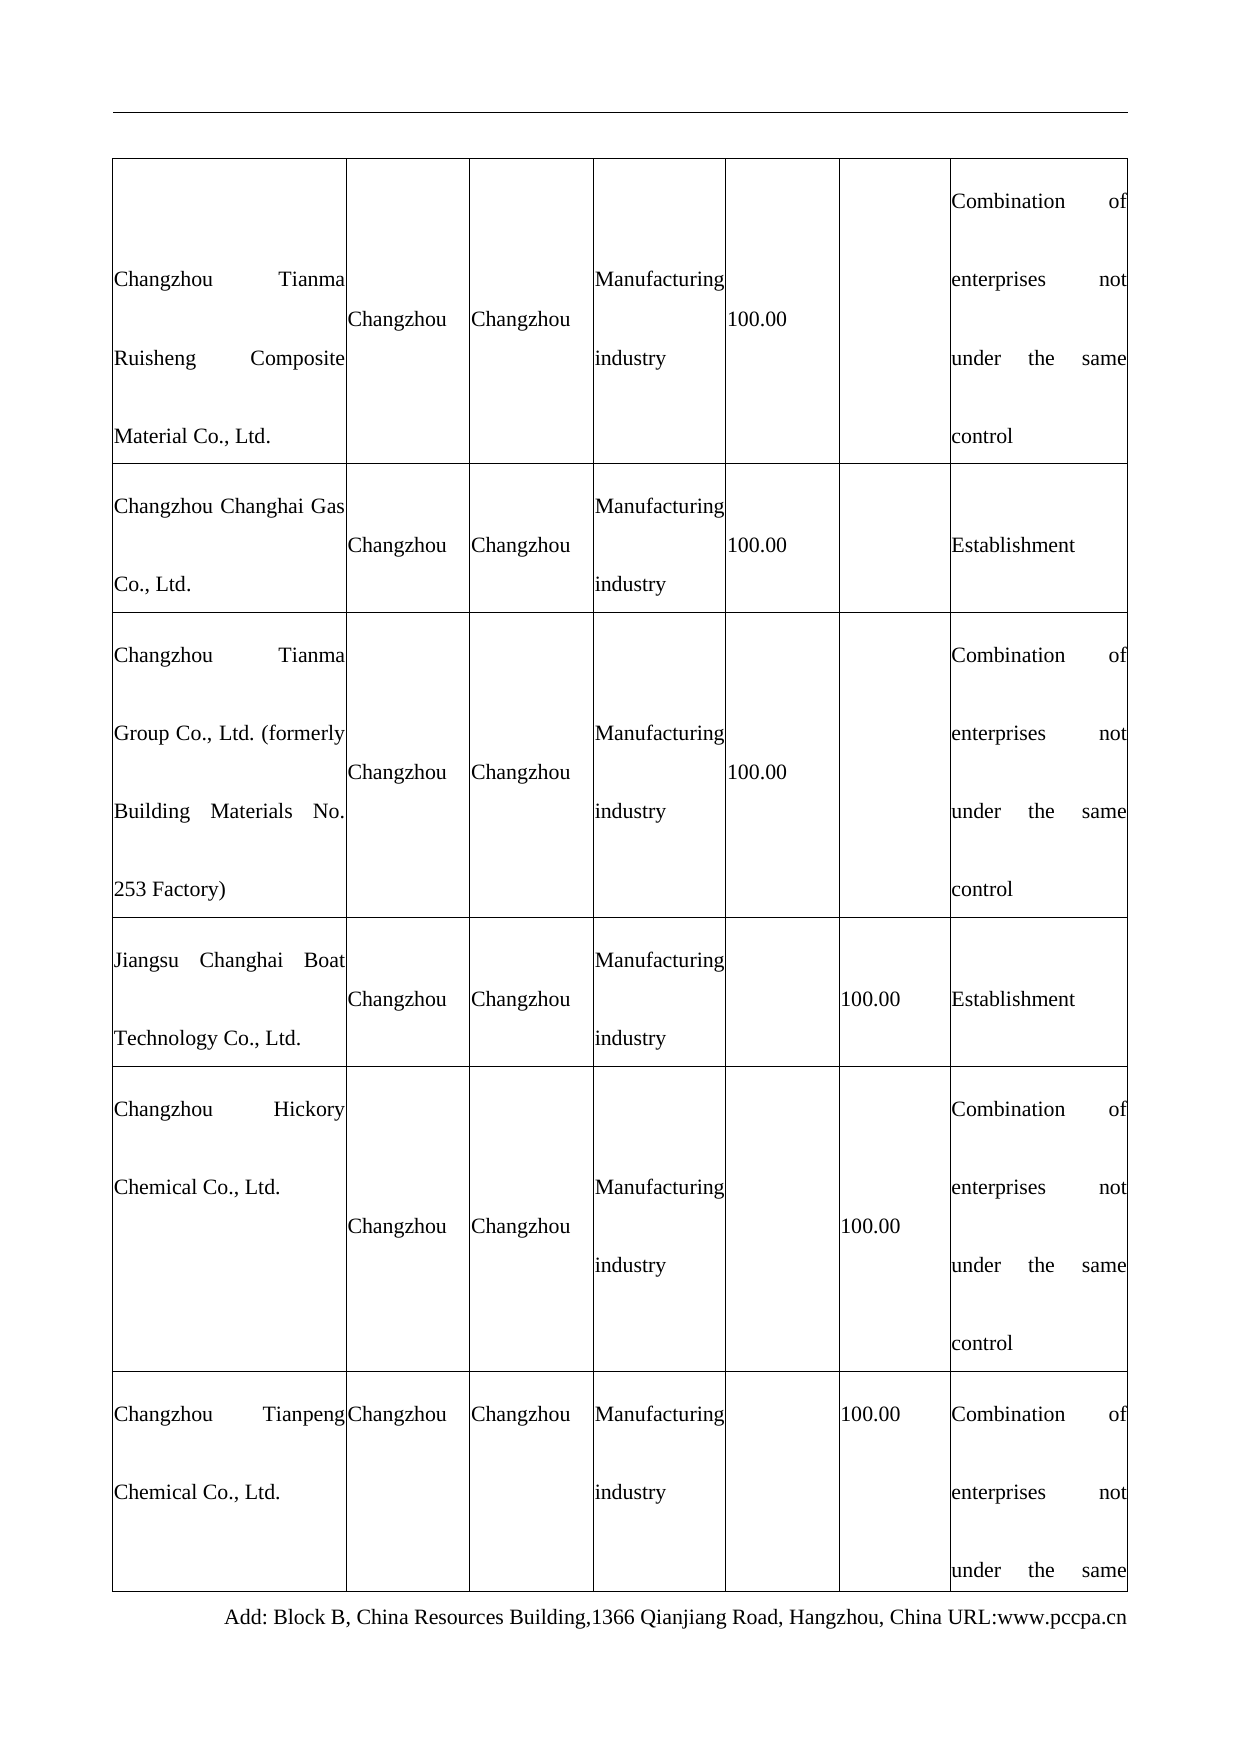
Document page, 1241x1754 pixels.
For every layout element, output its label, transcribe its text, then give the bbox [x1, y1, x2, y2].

table_cell Manufacturing industry [594, 613, 725, 917]
table_cell Changzhou [470, 464, 593, 612]
table_cell Combination of enterprises not under the same [951, 1372, 1127, 1591]
table_cell Changzhou [470, 159, 593, 463]
table_cell Changzhou [347, 613, 469, 917]
table_cell [840, 613, 950, 917]
table_cell Combination of enterprises not under the same control [951, 1067, 1127, 1371]
table_cell Changzhou Tianpeng Chemical Co., Ltd. [113, 1372, 346, 1591]
table_cell 100.00 [840, 1372, 950, 1591]
table_cell Combination of enterprises not under the same control [951, 613, 1127, 917]
table_cell Changzhou [470, 1067, 593, 1371]
table_cell Manufacturing industry [594, 1372, 725, 1591]
table_cell Establishment [951, 464, 1127, 612]
table_cell 100.00 [726, 613, 839, 917]
table_cell 100.00 [726, 464, 839, 612]
table_cell [726, 1372, 839, 1591]
table_cell Changzhou [347, 1372, 469, 1591]
table_cell 100.00 [840, 918, 950, 1066]
table_cell Changzhou [347, 464, 469, 612]
table_cell Changzhou [470, 613, 593, 917]
table_cell 100.00 [726, 159, 839, 463]
table_cell Manufacturing industry [594, 918, 725, 1066]
table_cell Changzhou [347, 159, 469, 463]
table_cell Establishment [951, 918, 1127, 1066]
table_cell [840, 159, 950, 463]
table_cell Manufacturing industry [594, 464, 725, 612]
table_cell Combination of enterprises not under the same control [951, 159, 1127, 463]
table_cell Jiangsu Changhai Boat Technology Co., Ltd. [113, 918, 346, 1066]
table_cell Changzhou Tianma Ruisheng Composite Material Co., Ltd. [113, 159, 346, 463]
table_cell Changzhou [347, 918, 469, 1066]
table_cell [840, 464, 950, 612]
table_cell [726, 1067, 839, 1371]
table_cell Changzhou Changhai Gas Co., Ltd. [113, 464, 346, 612]
table_cell [726, 918, 839, 1066]
table_cell Changzhou Hickory Chemical Co., Ltd. [113, 1067, 346, 1371]
table_cell Manufacturing industry [594, 159, 725, 463]
table_cell 100.00 [840, 1067, 950, 1371]
table_cell Changzhou Tianma Group Co., Ltd. (formerly Building Materials No. 253 Factory) [113, 613, 346, 917]
table_cell Changzhou [470, 1372, 593, 1591]
table_cell Changzhou [347, 1067, 469, 1371]
table_cell Manufacturing industry [594, 1067, 725, 1371]
table_cell Changzhou [470, 918, 593, 1066]
